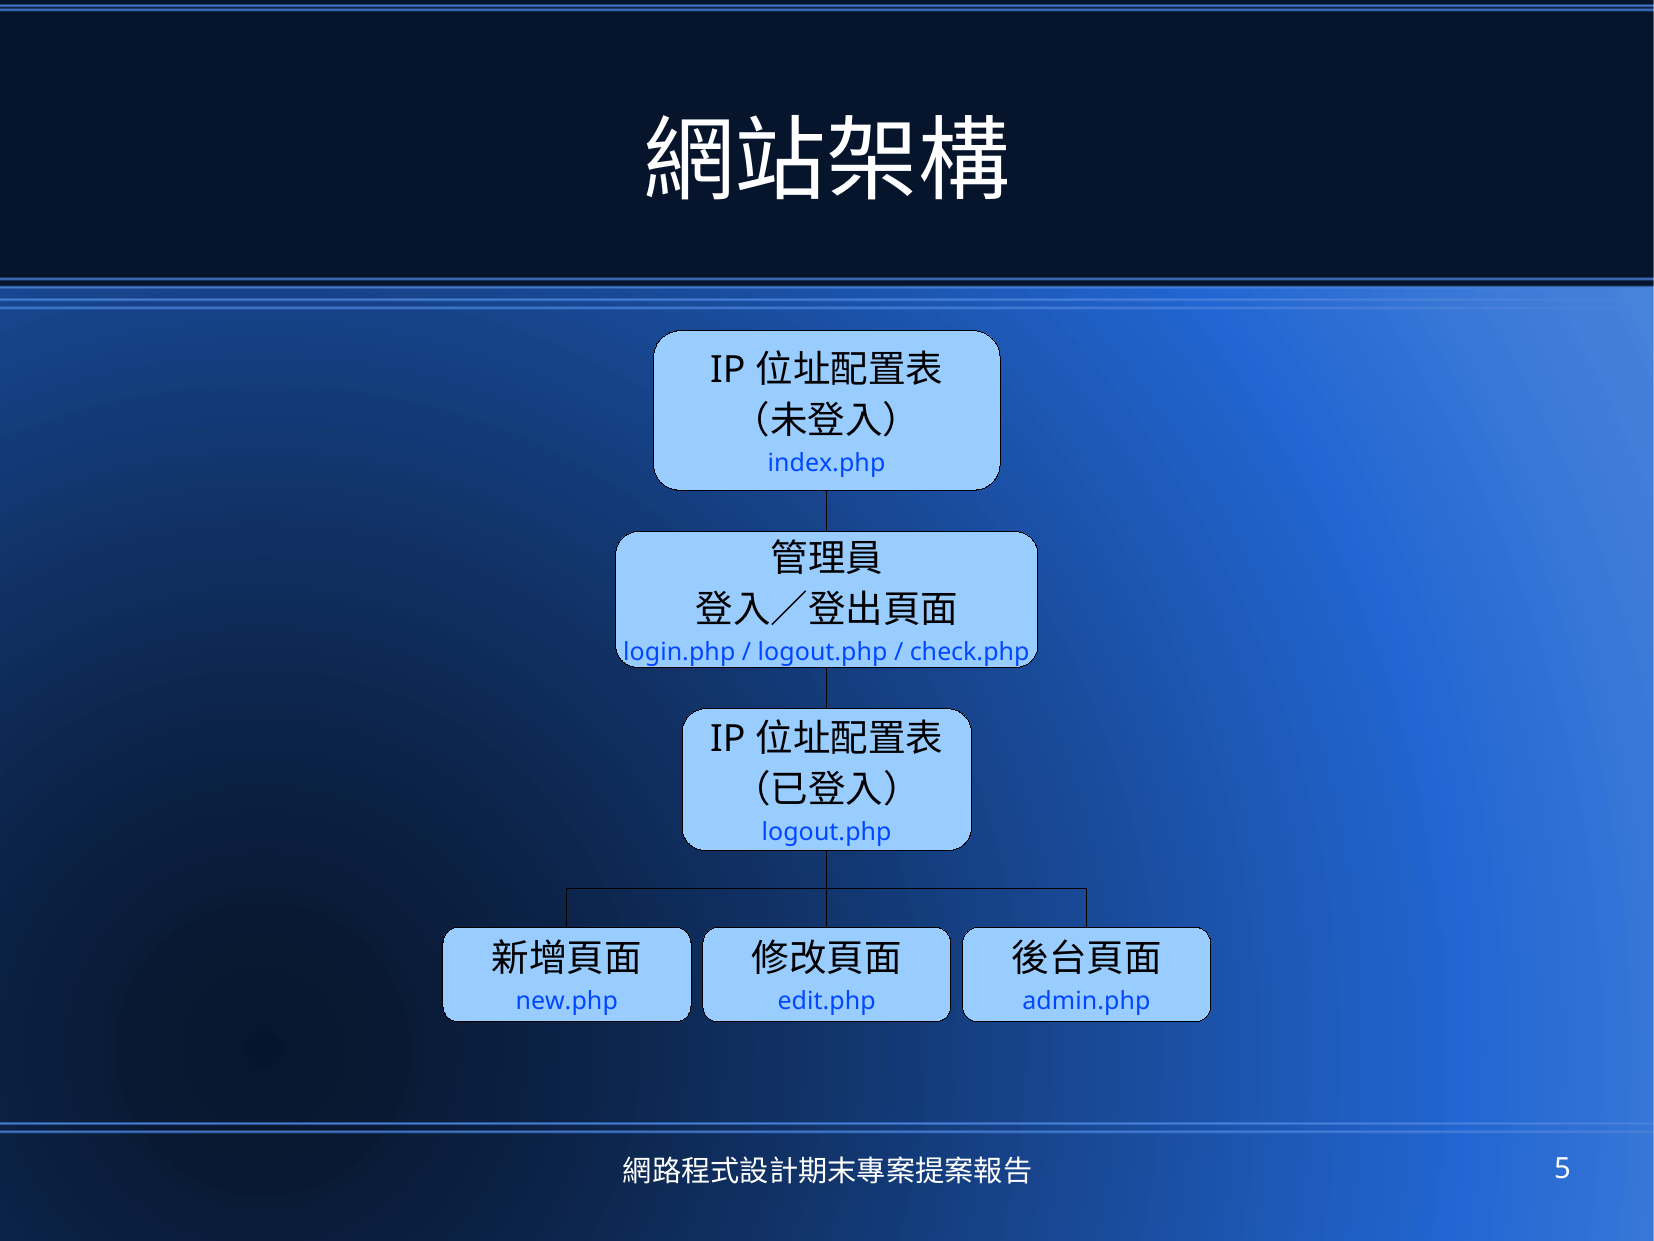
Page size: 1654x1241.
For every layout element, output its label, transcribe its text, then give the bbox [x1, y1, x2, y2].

title 網站架構 [82, 49, 1571, 257]
text_box IP位址配置表 （已登入） logout.php [682, 708, 972, 851]
text_box 管理員 登入／登出頁面 login.php / logout.php / check.php [615, 531, 1038, 668]
picture [0, 0, 1654, 1241]
text_box 新增頁面 new.php [442, 927, 692, 1022]
text_box 修改頁面 edit.php [702, 927, 951, 1022]
text_box 後台頁面 admin.php [962, 927, 1211, 1022]
text_box IP位址配置表 （未登入） index.php [653, 330, 1001, 491]
